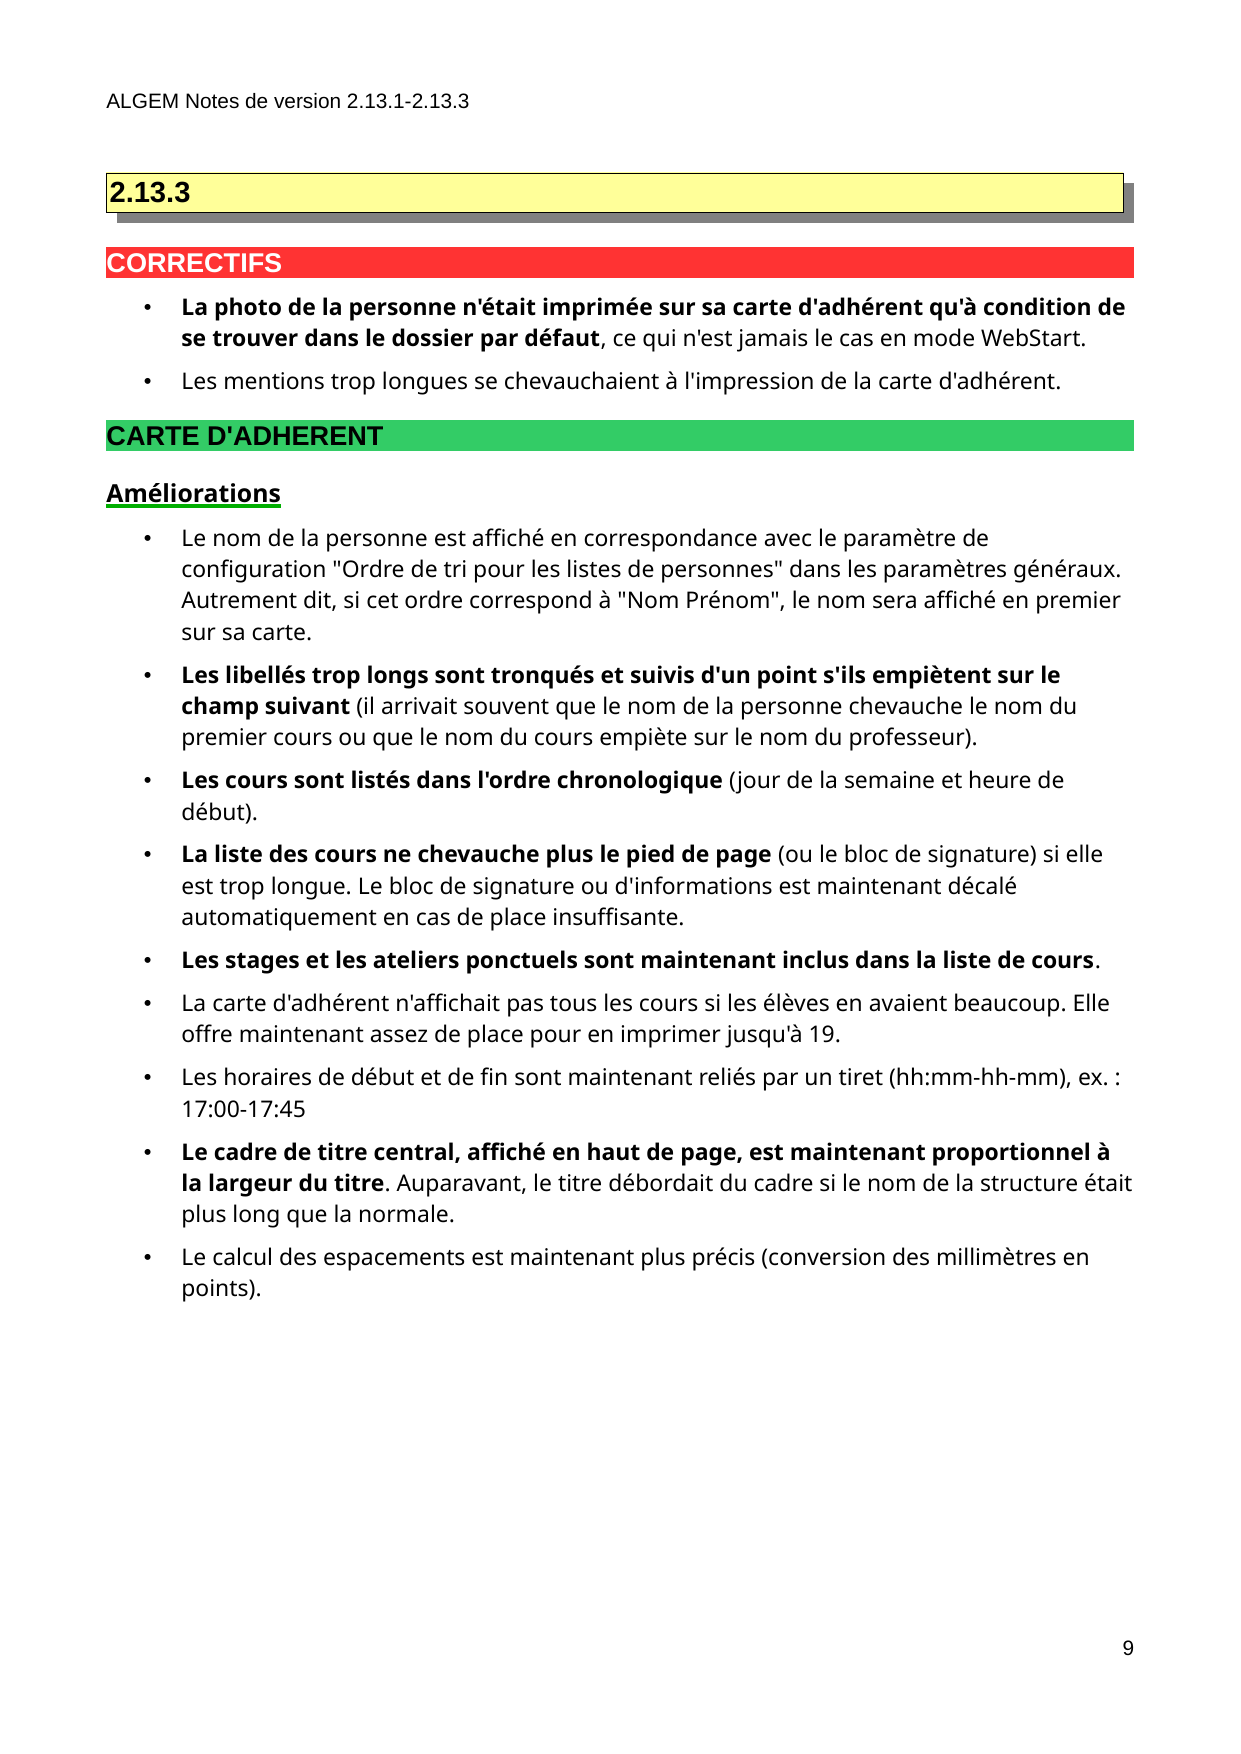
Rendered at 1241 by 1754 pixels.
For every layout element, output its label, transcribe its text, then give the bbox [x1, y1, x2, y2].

list Le cadre de titre central, affiché en haut de page, est maintenant proportionnel à la largeur du titre. Auparavant, le titre débordait du cadre si le nom de la structure était plus long que la normale. [144, 1136, 1134, 1229]
list Les stages et les ateliers ponctuels sont maintenant inclus dans la liste de cours. [144, 944, 1134, 975]
list Le nom de la personne est affiché en correspondance avec le paramètre de configuration "Ordre de tri pour les listes de personnes" dans les paramètres généraux. Autrement dit, si cet ordre correspond à "Nom Prénom", le nom sera affiché en premier sur sa carte. [144, 522, 1134, 647]
list Les mentions trop longues se chevauchaient à l'impression de la carte d'adhérent. [144, 365, 1134, 396]
subtitle Améliorations [106, 476, 1134, 509]
list Les horaires de début et de fin sont maintenant reliés par un tiret (hh:mm-hh-mm), ex. : 17:00-17:45 [144, 1061, 1134, 1124]
subtitle CARTE D'ADHERENT [106, 420, 1134, 451]
list La liste des cours ne chevauche plus le pied de page (ou le bloc de signature) si elle est trop longue. Le bloc de signature ou d'informations est maintenant décalé automatiquement en cas de place insuffisante. [144, 838, 1134, 932]
list Les cours sont listés dans l'ordre chronologique (jour de la semaine et heure de début). [144, 764, 1134, 827]
list La carte d'adhérent n'affichait pas tous les cours si les élèves en avaient beaucoup. Elle offre maintenant assez de place pour en imprimer jusqu'à 19. [144, 987, 1134, 1049]
list Les libellés trop longs sont tronqués et suivis d'un point s'ils empiètent sur le champ suivant (il arrivait souvent que le nom de la personne chevauche le nom du premier cours ou que le nom du cours empiète sur le nom du professeur). [144, 659, 1134, 752]
list La photo de la personne n'était imprimée sur sa carte d'adhérent qu'à condition de se trouver dans le dossier par défaut, ce qui n'est jamais le cas en mode WebStart. [144, 291, 1134, 353]
subtitle 2.13.3 [107, 174, 1123, 212]
text CORRECTIFS [106, 247, 1134, 278]
list Le calcul des espacements est maintenant plus précis (conversion des millimètres en points). [144, 1241, 1134, 1303]
